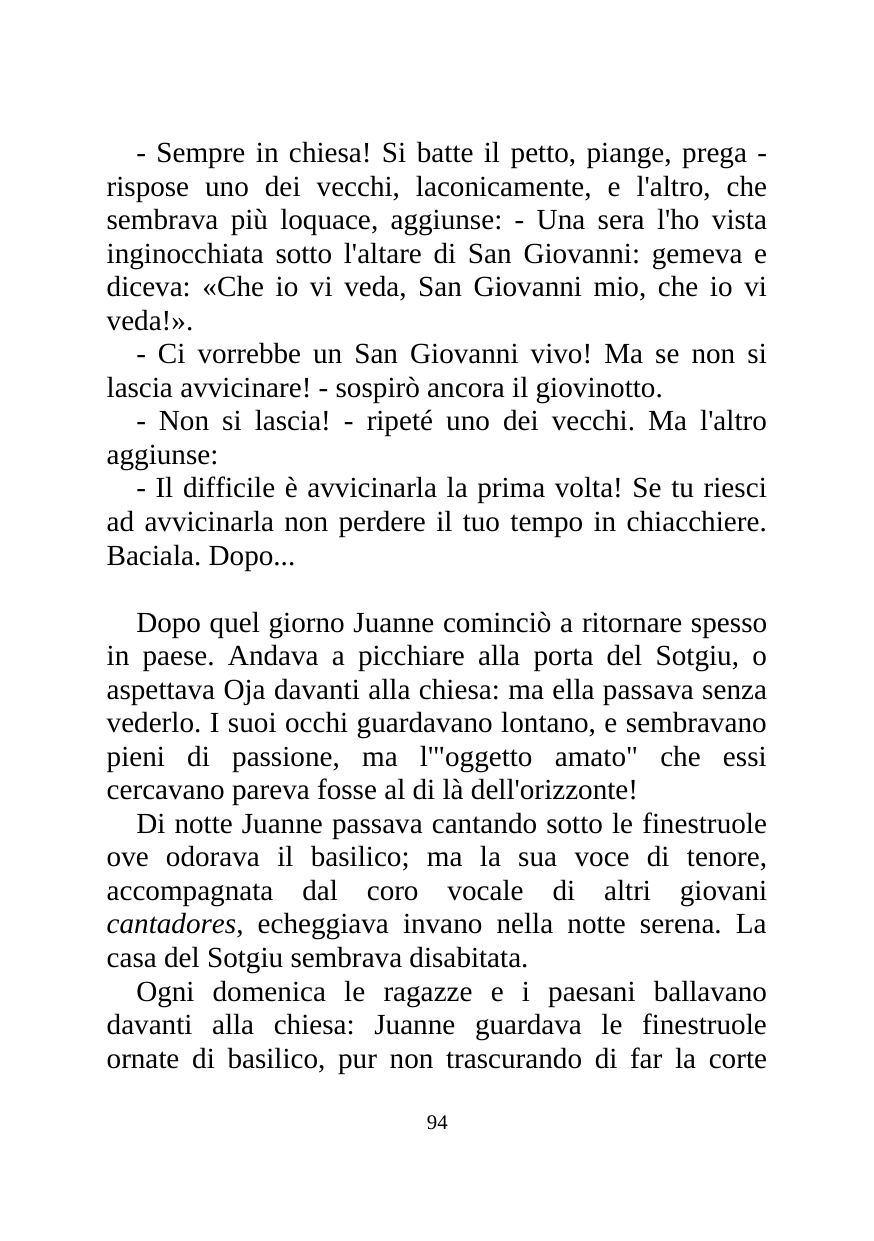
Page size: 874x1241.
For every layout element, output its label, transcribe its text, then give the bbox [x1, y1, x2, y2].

text - Sempre in chiesa! Si batte il petto, piange, prega - rispose uno dei vecchi, laconicamente, e l'altro, che sembrava più loquace, aggiunse: - Una sera l'ho vista inginocchiata sotto l'altare di San Giovanni: gemeva e diceva: «Che io vi veda, San Giovanni mio, che io vi veda!». [106, 135, 768, 336]
text - Il difficile è avvicinarla la prima volta! Se tu riesci ad avvicinarla non perdere il tuo tempo in chiacchiere. Baciala. Dopo... [106, 471, 768, 571]
text Di notte Juanne passava cantando sotto le finestruole ove odorava il basilico; ma la sua voce di tenore, accompagnata dal coro vocale di altri giovani cantadores, echeggiava invano nella notte serena. La casa del Sotgiu sembrava disabitata. [106, 806, 768, 974]
text - Ci vorrebbe un San Giovanni vivo! Ma se non si lascia avvicinare! - sospirò ancora il giovinotto. [106, 336, 768, 403]
text Ogni domenica le ragazze e i paesani ballavano davanti alla chiesa: Juanne guardava le finestruole ornate di basilico, pur non trascurando di far la corte [106, 974, 768, 1074]
text Dopo quel giorno Juanne cominciò a ritornare spesso in paese. Andava a picchiare alla porta del Sotgiu, o aspettava Oja davanti alla chiesa: ma ella passava senza vederlo. I suoi occhi guardavano lontano, e sembravano pieni di passione, ma l'"oggetto amato" che essi cercavano pareva fosse al di là dell'orizzonte! [106, 605, 768, 806]
text - Non si lascia! - ripeté uno dei vecchi. Ma l'altro aggiunse: [106, 403, 768, 471]
